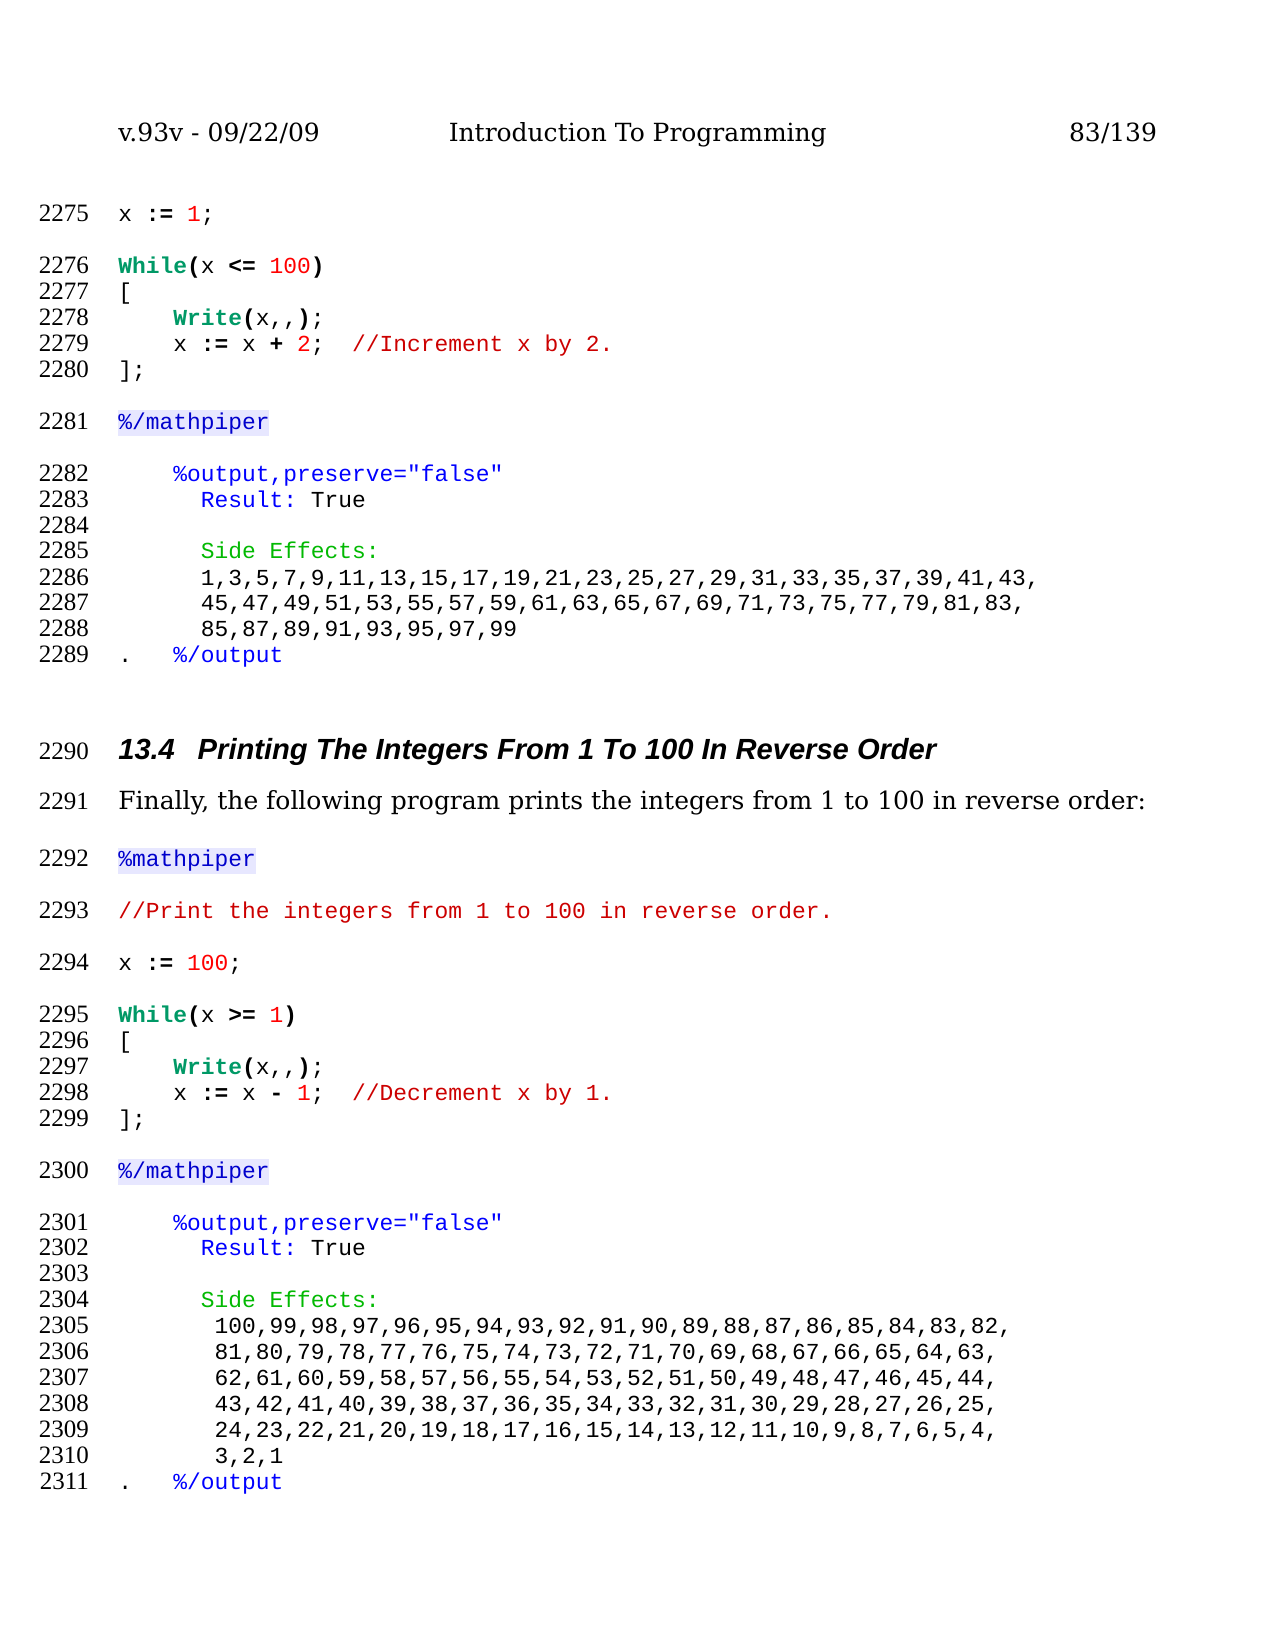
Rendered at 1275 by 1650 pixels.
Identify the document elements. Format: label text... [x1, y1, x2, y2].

text %output,preserve="false" [118, 462, 1157, 488]
text Result: True [118, 1237, 1157, 1263]
text x := 1; [118, 203, 1157, 229]
text Write(x,,); [118, 306, 1157, 332]
text %/mathpiper [118, 410, 1157, 436]
text 100,99,98,97,96,95,94,93,92,91,90,89,88,87,86,85,84,83,82, [118, 1314, 1157, 1341]
subtitle Printing The Integers From 1 To 100 In Reverse Order [118, 732, 1157, 766]
text [ [118, 1029, 1157, 1055]
text Write(x,,); [118, 1055, 1157, 1081]
text 1,3,5,7,9,11,13,15,17,19,21,23,25,27,29,31,33,35,37,39,41,43, [118, 566, 1157, 592]
text While(x <= 100) [118, 254, 1157, 281]
text %/mathpiper [118, 1159, 1157, 1185]
text 43,42,41,40,39,38,37,36,35,34,33,32,31,30,29,28,27,26,25, [118, 1392, 1157, 1418]
text 24,23,22,21,20,19,18,17,16,15,14,13,12,11,10,9,8,7,6,5,4, [118, 1418, 1157, 1444]
text 81,80,79,78,77,76,75,74,73,72,71,70,69,68,67,66,65,64,63, [118, 1341, 1157, 1366]
text %mathpiper [118, 848, 1157, 874]
text . %/output [118, 644, 1157, 669]
text While(x >= 1) [118, 1003, 1157, 1029]
text Result: True [118, 488, 1157, 514]
text 3,2,1 [118, 1444, 1157, 1470]
text ]; [118, 1107, 1157, 1133]
text 85,87,89,91,93,95,97,99 [118, 618, 1157, 644]
text 45,47,49,51,53,55,57,59,61,63,65,67,69,71,73,75,77,79,81,83, [118, 592, 1157, 618]
text Side Effects: [118, 1289, 1157, 1314]
text //Print the integers from 1 to 100 in reverse order. [118, 899, 1157, 926]
text x := x + 2; //Increment x by 2. [118, 332, 1157, 358]
text [ [118, 281, 1157, 306]
text x := 100; [118, 951, 1157, 977]
text Side Effects: [118, 540, 1157, 566]
text 62,61,60,59,58,57,56,55,54,53,52,51,50,49,48,47,46,45,44, [118, 1366, 1157, 1392]
text . %/output [118, 1470, 1157, 1496]
text %output,preserve="false" [118, 1211, 1157, 1237]
text ]; [118, 358, 1157, 384]
text Finally, the following program prints the integers from 1 to 100 in reverse order: [118, 787, 1157, 816]
text x := x - 1; //Decrement x by 1. [118, 1081, 1157, 1107]
